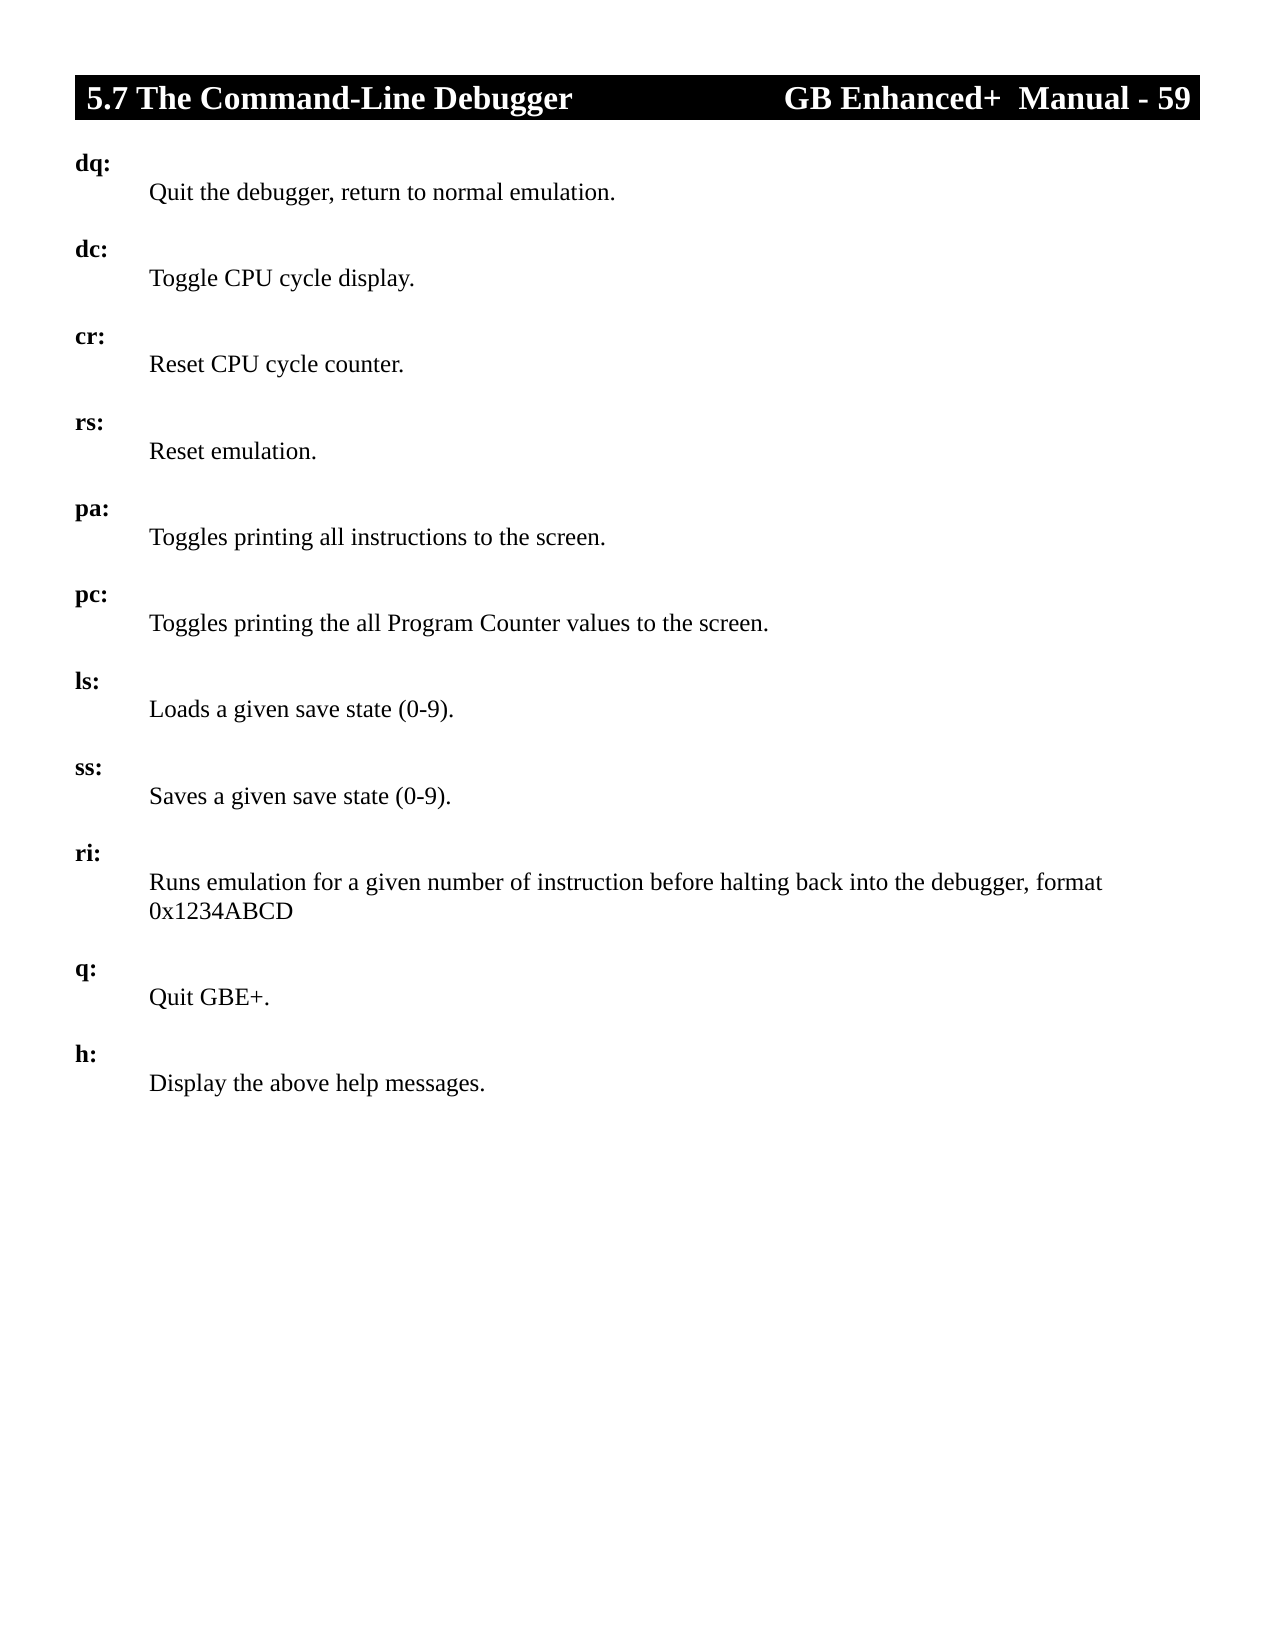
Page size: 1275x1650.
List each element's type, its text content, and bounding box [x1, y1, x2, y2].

text dq: [75, 148, 1200, 177]
text Quit the debugger, return to normal emulation. [75, 177, 1200, 206]
text q: [75, 953, 1200, 982]
text Reset CPU cycle counter. [75, 349, 1200, 378]
text Loads a given save state (0-9). [75, 694, 1200, 723]
text dc: [75, 234, 1200, 263]
text Toggles printing the all Program Counter values to the screen. [75, 608, 1200, 637]
text rs: [75, 407, 1200, 436]
text Toggles printing all instructions to the screen. [75, 522, 1200, 551]
text ri: [75, 838, 1200, 867]
text Runs emulation for a given number of instruction before halting back into the debugger, format 0x1234ABCD [75, 867, 1200, 924]
text h: [75, 1039, 1200, 1068]
text Reset emulation. [75, 436, 1200, 464]
text ss: [75, 752, 1200, 781]
text pa: [75, 493, 1200, 522]
text cr: [75, 321, 1200, 349]
text Toggle CPU cycle display. [75, 263, 1200, 292]
text Saves a given save state (0-9). [75, 781, 1200, 809]
text 5.7 The Command-Line Debugger GB Enhanced+ Manual - 59 [75, 75, 1200, 119]
text ls: [75, 666, 1200, 694]
text Quit GBE+. [75, 982, 1200, 1011]
text pc: [75, 579, 1200, 608]
text Display the above help messages. [75, 1068, 1200, 1097]
